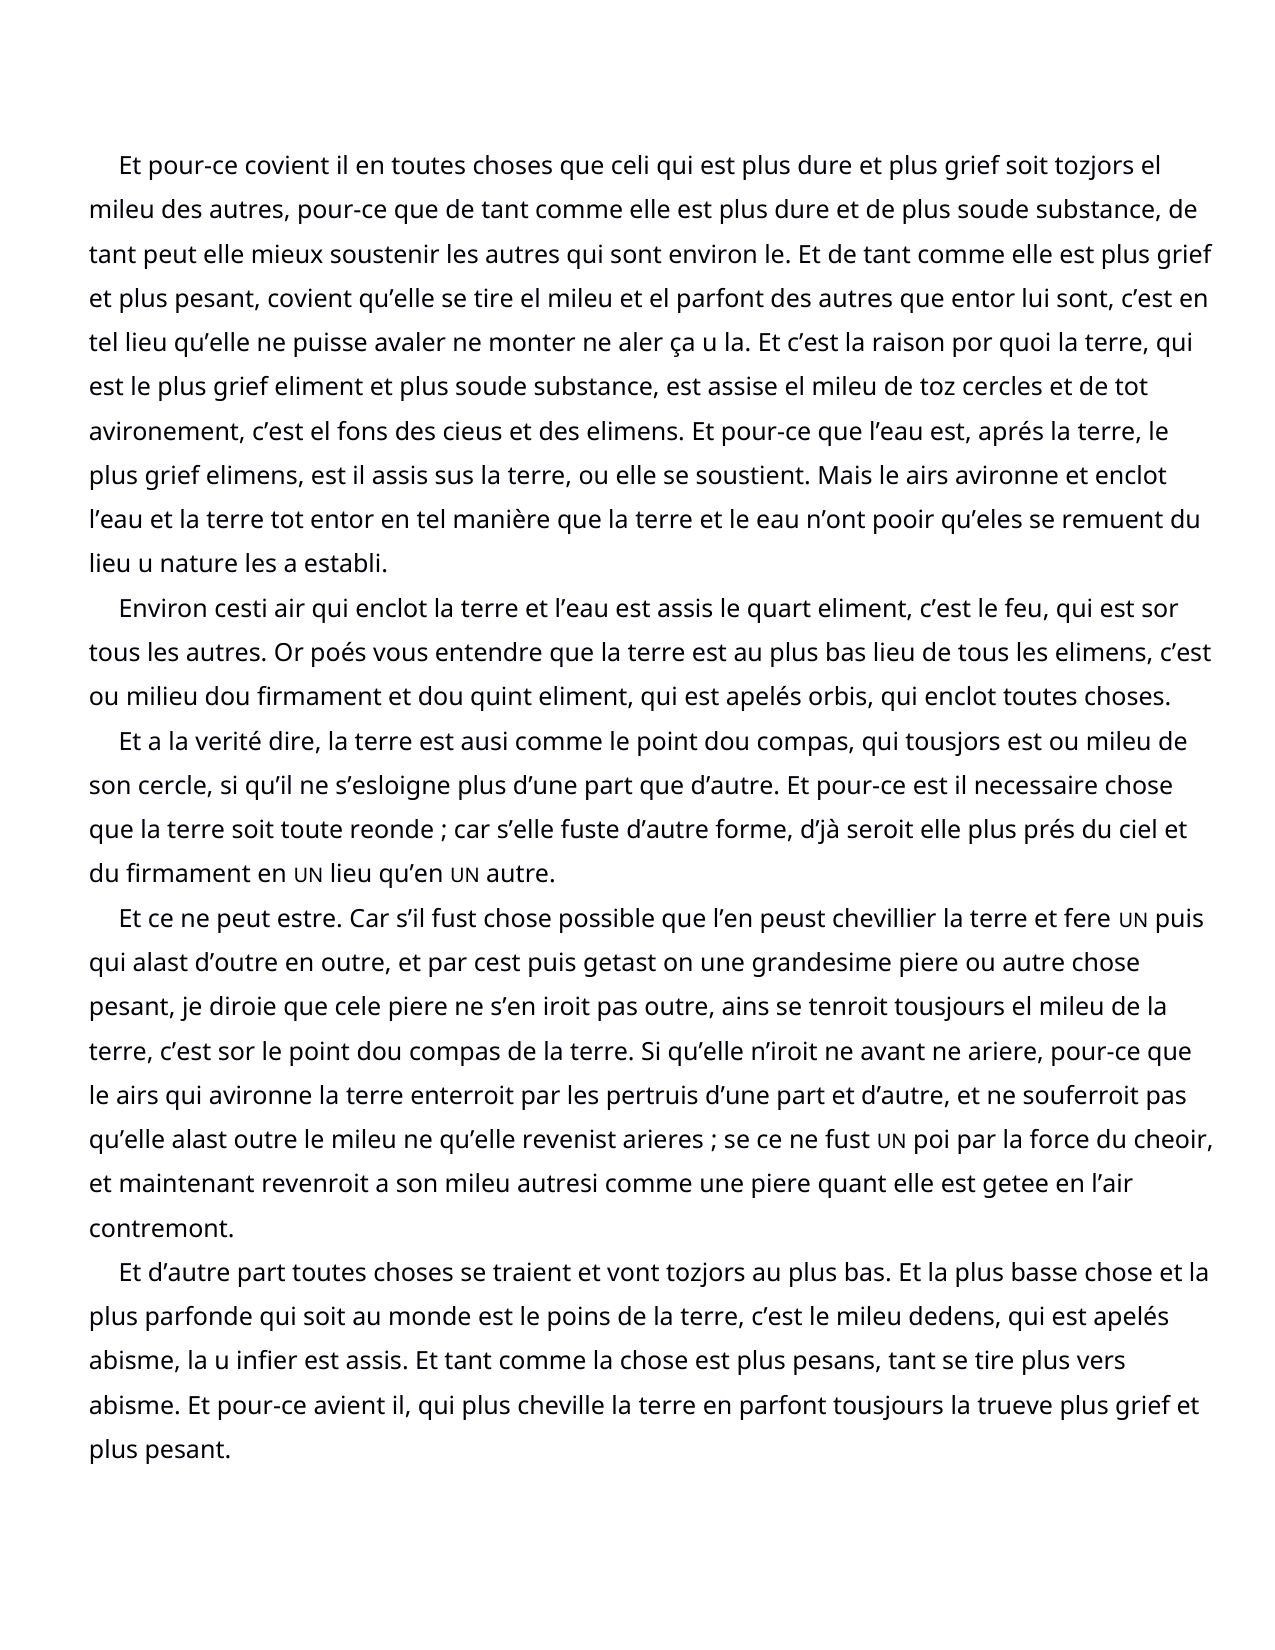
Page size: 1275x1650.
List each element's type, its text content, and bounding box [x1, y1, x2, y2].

text Et a la verité dire, la terre est ausi comme le point dou compas, qui tousjors est ou mileu de son cercle, si qu’il ne s’esloigne plus d’une part que d’autre. Et pour-ce est il necessaire chose que la terre soit toute reonde ; car s’elle fuste d’autre forme, d’jà seroit elle plus prés du ciel et du firmament en un lieu qu’en un autre. [89, 723, 1216, 890]
text Et ce ne peut estre. Car s’il fust chose possible que l’en peust chevillier la terre et fere un puis qui alast d’outre en outre, et par cest puis getast on une grandesime piere ou autre chose pesant, je diroie que cele piere ne s’en iroit pas outre, ains se tenroit tousjours el mileu de la terre, c’est sor le point dou compas de la terre. Si qu’elle n’iroit ne avant ne ariere, pour-ce que le airs qui avironne la terre enterroit par les pertruis d’une part et d’autre, et ne souferroit pas qu’elle alast outre le mileu ne qu’elle revenist arieres ; se ce ne fust un poi par la force du cheoir, et maintenant revenroit a son mileu autresi comme une piere quant elle est getee en l’air contremont. [89, 900, 1216, 1244]
text Environ cesti air qui enclot la terre et l’eau est assis le quart eliment, c’est le feu, qui est sor tous les autres. Or poés vous entendre que la terre est au plus bas lieu de tous les elimens, c’est ou milieu dou firmament et dou quint eliment, qui est apelés orbis, qui enclot toutes choses. [89, 590, 1216, 713]
text Et d’autre part toutes choses se traient et vont tozjors au plus bas. Et la plus basse chose et la plus parfonde qui soit au monde est le poins de la terre, c’est le mileu dedens, qui est apelés abisme, la u infier est assis. Et tant comme la chose est plus pesans, tant se tire plus vers abisme. Et pour-ce avient il, qui plus cheville la terre en parfont tousjours la trueve plus grief et plus pesant. [89, 1254, 1216, 1466]
text Et pour-ce covient il en toutes choses que celi qui est plus dure et plus grief soit tozjors el mileu des autres, pour-ce que de tant comme elle est plus dure et de plus soude substance, de tant peut elle mieux soustenir les autres qui sont environ le. Et de tant comme elle est plus grief et plus pesant, covient qu’elle se tire el mileu et el parfont des autres que entor lui sont, c’est en tel lieu qu’elle ne puisse avaler ne monter ne aler ça u la. Et c’est la raison por quoi la terre, qui est le plus grief eliment et plus soude substance, est assise el mileu de toz cercles et de tot avironement, c’est el fons des cieus et des elimens. Et pour-ce que l’eau est, aprés la terre, le plus grief elimens, est il assis sus la terre, ou elle se soustient. Mais le airs avironne et enclot l’eau et la terre tot entor en tel manière que la terre et le eau n’ont pooir qu’eles se remuent du lieu u nature les a establi. [89, 148, 1216, 580]
